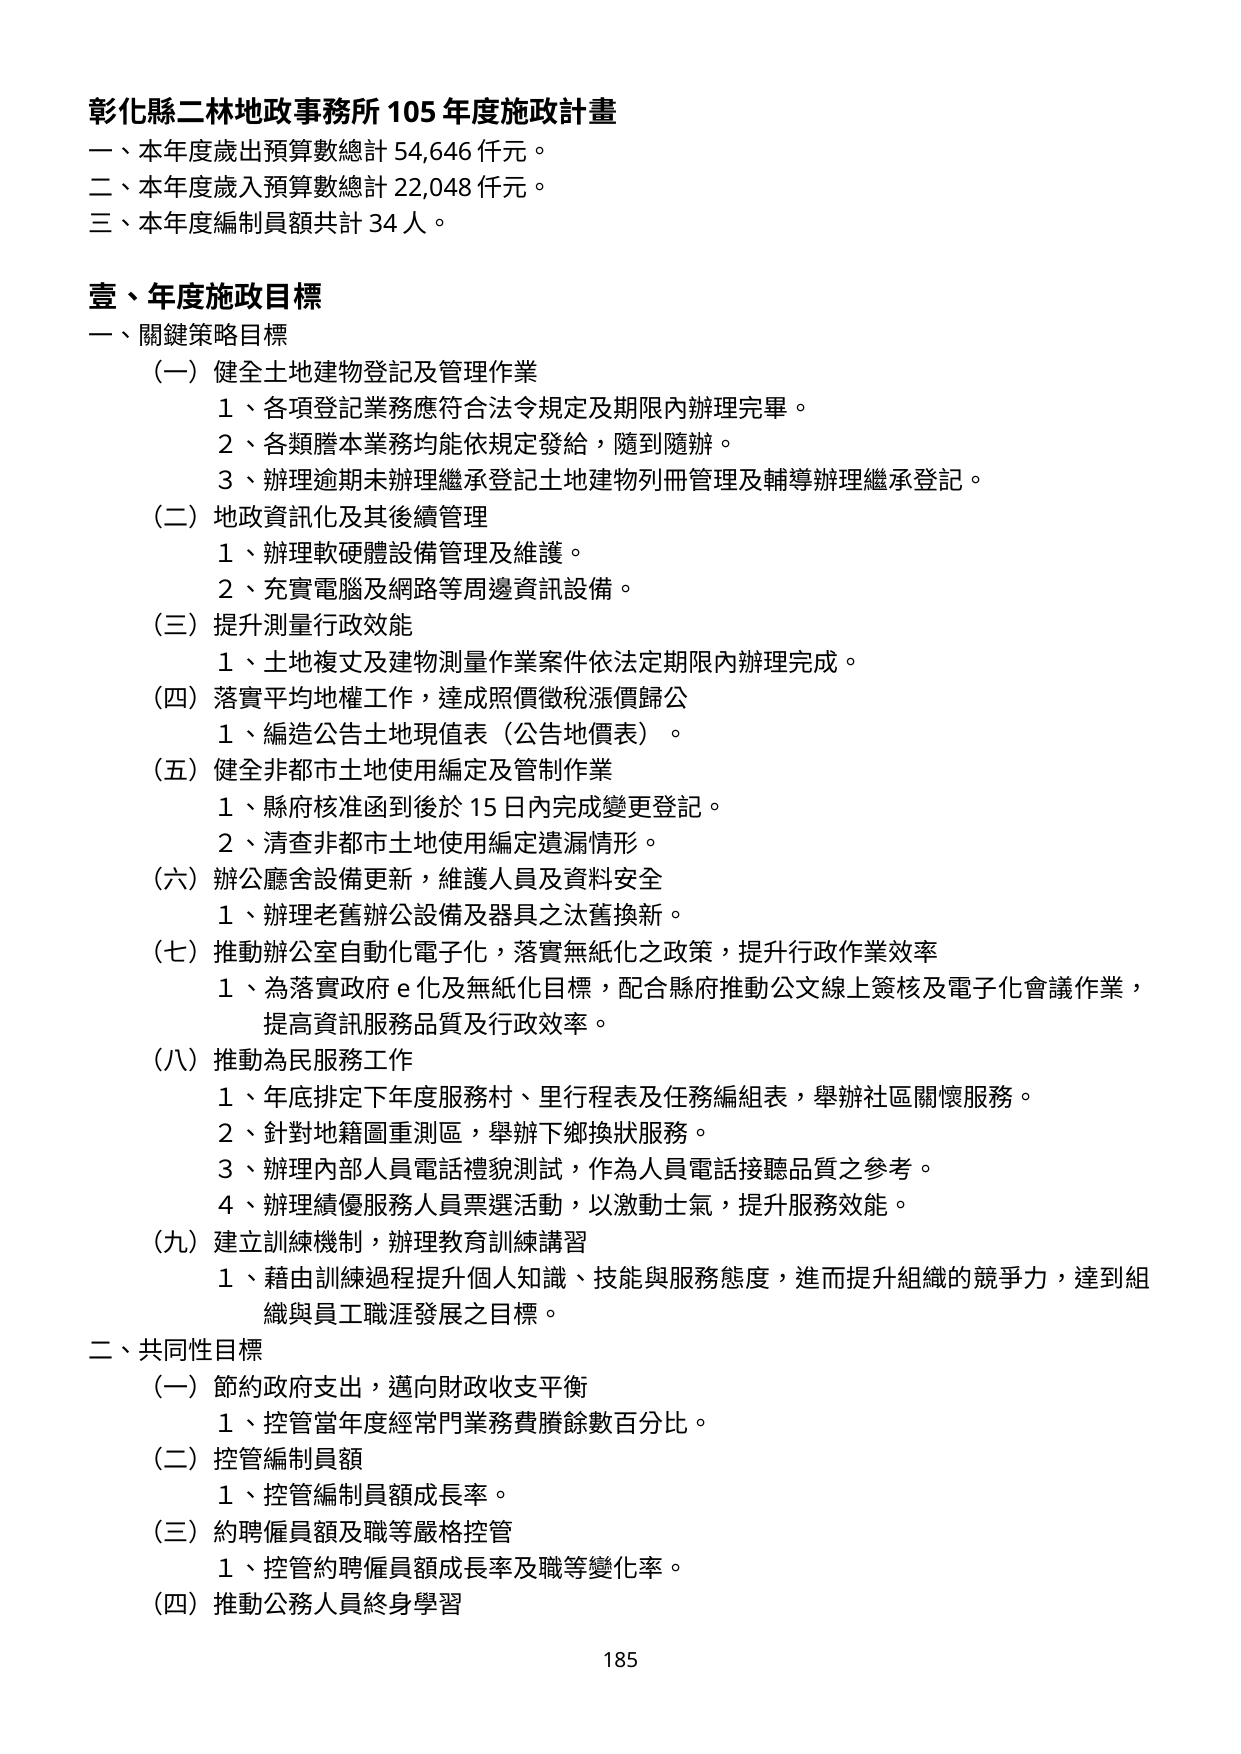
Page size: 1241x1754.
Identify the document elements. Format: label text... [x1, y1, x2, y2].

text 彰化縣二林地政事務所105年度施政計畫 [89, 89, 1152, 131]
text （五）健全非都市土地使用編定及管制作業 [139, 751, 1152, 787]
text ２、針對地籍圖重測區，舉辦下鄉換狀服務。 [214, 1113, 1152, 1149]
text １、控管當年度經常門業務費賸餘數百分比。 [214, 1403, 1152, 1439]
text （六）辦公廳舍設備更新，維護人員及資料安全 [139, 859, 1152, 896]
text ２、清查非都市土地使用編定遺漏情形。 [214, 823, 1152, 859]
text ３、辦理逾期未辦理繼承登記土地建物列冊管理及輔導辦理繼承登記。 [214, 461, 1152, 497]
text ３、辦理內部人員電話禮貌測試，作為人員電話接聽品質之參考。 [214, 1149, 1152, 1186]
text （九）建立訓練機制，辦理教育訓練講習 [139, 1222, 1152, 1258]
text １、土地複丈及建物測量作業案件依法定期限內辦理完成。 [214, 642, 1152, 678]
text 壹、年度施政目標 [89, 274, 1152, 316]
text １、控管約聘僱員額成長率及職等變化率。 [214, 1548, 1152, 1584]
text １、控管編制員額成長率。 [214, 1476, 1152, 1512]
text ２、充實電腦及網路等周邊資訊設備。 [214, 569, 1152, 606]
text １、各項登記業務應符合法令規定及期限內辦理完畢。 [214, 388, 1152, 424]
text （八）推動為民服務工作 [139, 1041, 1152, 1077]
text １、縣府核准函到後於15日內完成變更登記。 [214, 787, 1152, 823]
text １、為落實政府e化及無紙化目標，配合縣府推動公文線上簽核及電子化會議作業，提高資訊服務品質及行政效率。 [214, 968, 1152, 1041]
text （四）推動公務人員終身學習 [139, 1584, 1152, 1621]
text 一、關鍵策略目標 [89, 316, 1152, 352]
text （二）地政資訊化及其後續管理 [139, 497, 1152, 533]
text （七）推動辦公室自動化電子化，落實無紙化之政策，提升行政作業效率 [139, 932, 1152, 968]
text （一）健全土地建物登記及管理作業 [139, 352, 1152, 388]
text 一、本年度歲出預算數總計54,646仟元。 [89, 131, 1152, 167]
text （三）提升測量行政效能 [139, 606, 1152, 642]
text １、年底排定下年度服務村、里行程表及任務編組表，舉辦社區關懷服務。 [214, 1077, 1152, 1113]
text ２、各類謄本業務均能依規定發給，隨到隨辦。 [214, 424, 1152, 461]
text ４、辦理績優服務人員票選活動，以激動士氣，提升服務效能。 [214, 1186, 1152, 1222]
text １、藉由訓練過程提升個人知識、技能與服務態度，進而提升組織的競爭力，達到組織與員工職涯發展之目標。 [214, 1258, 1152, 1331]
text 二、共同性目標 [89, 1331, 1152, 1367]
text （二）控管編制員額 [139, 1439, 1152, 1476]
text １、辦理老舊辦公設備及器具之汰舊換新。 [214, 896, 1152, 932]
text 二、本年度歲入預算數總計22,048仟元。 [89, 167, 1152, 203]
text （一）節約政府支出，邁向財政收支平衡 [139, 1367, 1152, 1403]
text （三）約聘僱員額及職等嚴格控管 [139, 1512, 1152, 1548]
text 三、本年度編制員額共計34人。 [89, 203, 1152, 240]
text １、編造公告土地現值表（公告地價表）。 [214, 714, 1152, 751]
text １、辦理軟硬體設備管理及維護。 [214, 533, 1152, 569]
text （四）落實平均地權工作，達成照價徵稅漲價歸公 [139, 678, 1152, 714]
